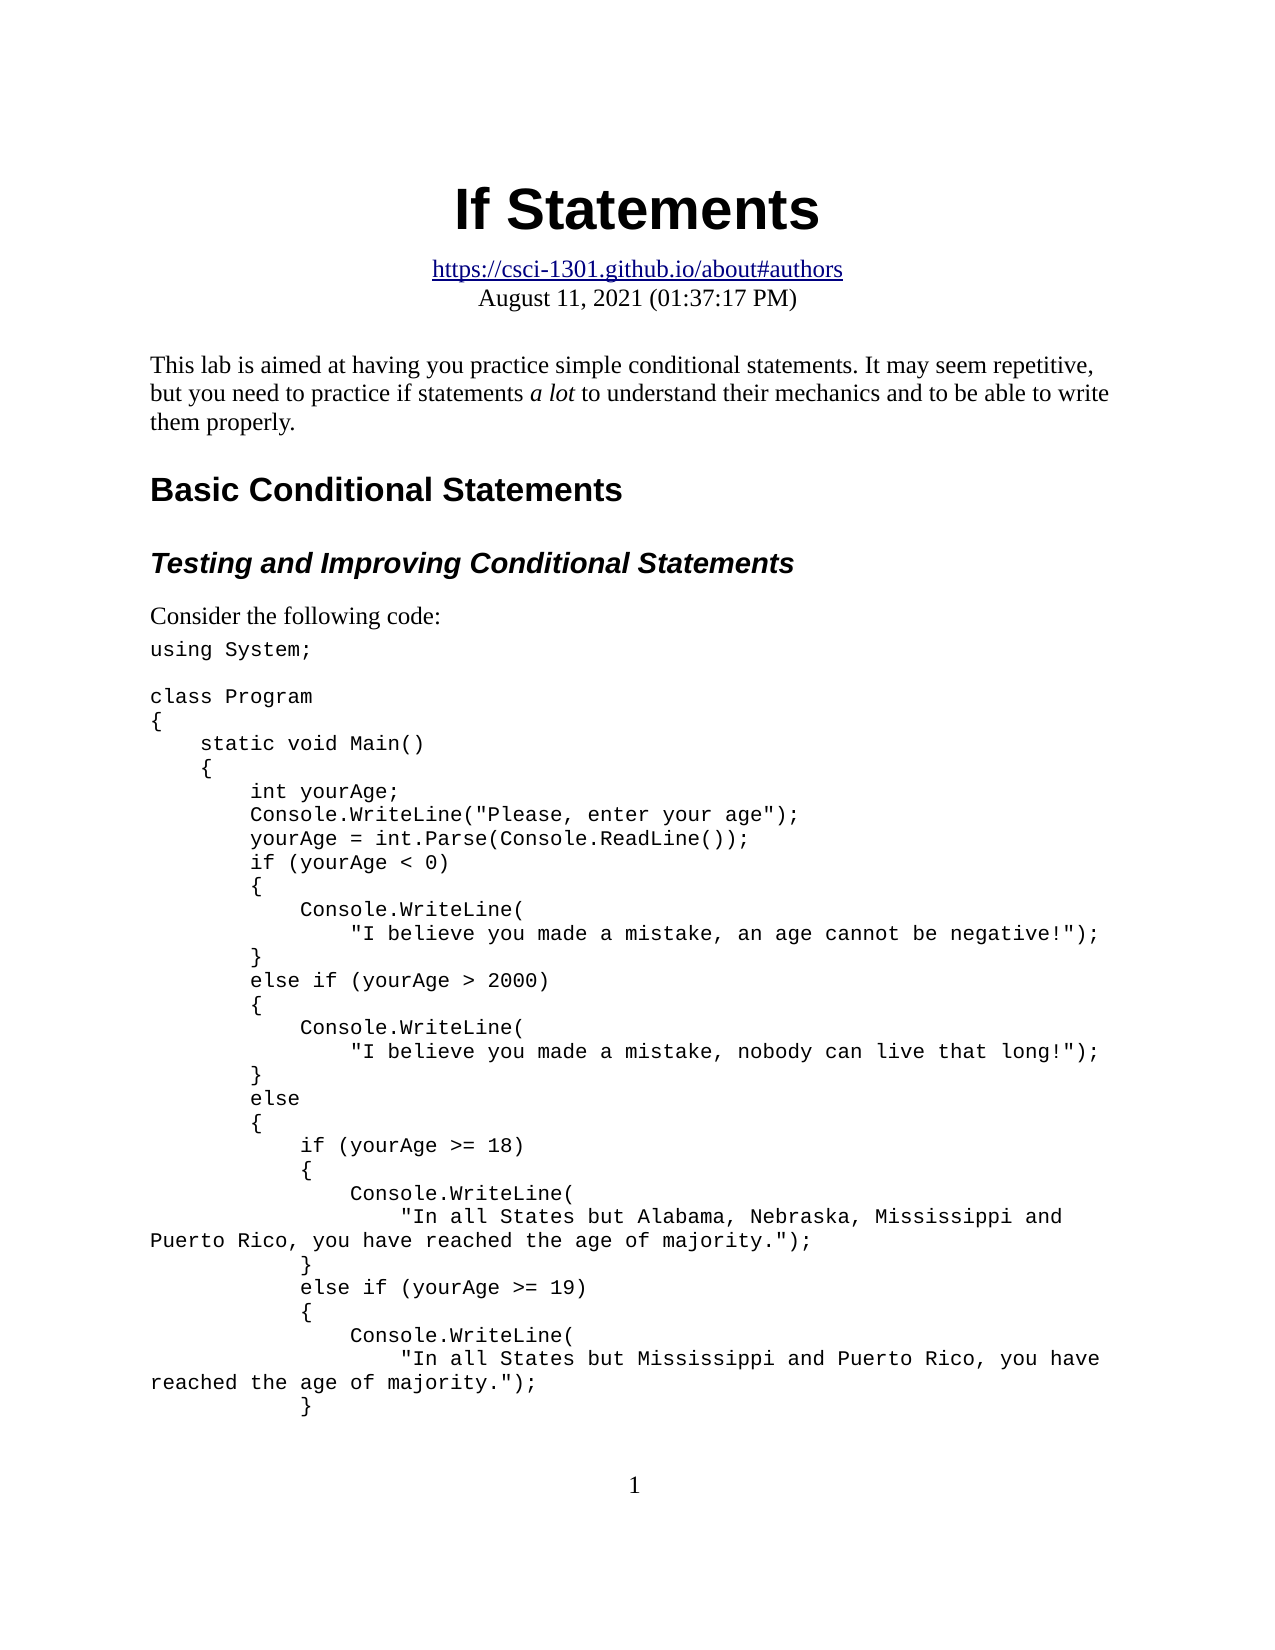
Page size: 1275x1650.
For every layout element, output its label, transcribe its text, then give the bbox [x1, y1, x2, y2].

text } [150, 1396, 1125, 1419]
text { [150, 1301, 1125, 1324]
text https://csci-1301.github.io/about#authors [150, 254, 1125, 283]
text August 11, 2021 (01:37:17 PM) [150, 283, 1125, 312]
text Console.WriteLine( [150, 1324, 1125, 1348]
text "I believe you made a mistake, nobody can live that long!"); [150, 1041, 1125, 1064]
text Console.WriteLine("Please, enter your age"); [150, 804, 1125, 828]
text "In all States but Mississippi and Puerto Rico, you have reached the age of majority."); [150, 1348, 1125, 1396]
text class Program [150, 686, 1125, 710]
text else if (yourAge > 2000) [150, 970, 1125, 993]
text } [150, 1254, 1125, 1277]
text int yourAge; [150, 781, 1125, 804]
subtitle Testing and Improving Conditional Statements [150, 546, 1125, 580]
text static void Main() [150, 733, 1125, 757]
text Console.WriteLine( [150, 1017, 1125, 1041]
text "In all States but Alabama, Nebraska, Mississippi and Puerto Rico, you have reached the age of majority."); [150, 1206, 1125, 1254]
text else if (yourAge >= 19) [150, 1277, 1125, 1301]
subtitle Basic Conditional Statements [150, 470, 1125, 509]
text { [150, 710, 1125, 733]
text if (yourAge >= 18) [150, 1135, 1125, 1159]
text using System; [150, 639, 1125, 662]
text This lab is aimed at having you practice simple conditional statements. It may seem repetitive, but you need to practice if statements a lot to understand their mechanics and to be able to write them properly. [150, 350, 1125, 436]
text Consider the following code: [150, 601, 1125, 630]
text Console.WriteLine( [150, 899, 1125, 923]
text { [150, 1159, 1125, 1183]
text { [150, 757, 1125, 781]
text else [150, 1088, 1125, 1112]
title If Statements [150, 175, 1125, 242]
text if (yourAge < 0) [150, 852, 1125, 875]
text } [150, 946, 1125, 970]
text } [150, 1064, 1125, 1088]
text "I believe you made a mistake, an age cannot be negative!"); [150, 923, 1125, 946]
text { [150, 1112, 1125, 1135]
text { [150, 993, 1125, 1017]
text Console.WriteLine( [150, 1183, 1125, 1206]
text yourAge = int.Parse(Console.ReadLine()); [150, 828, 1125, 852]
text { [150, 875, 1125, 899]
